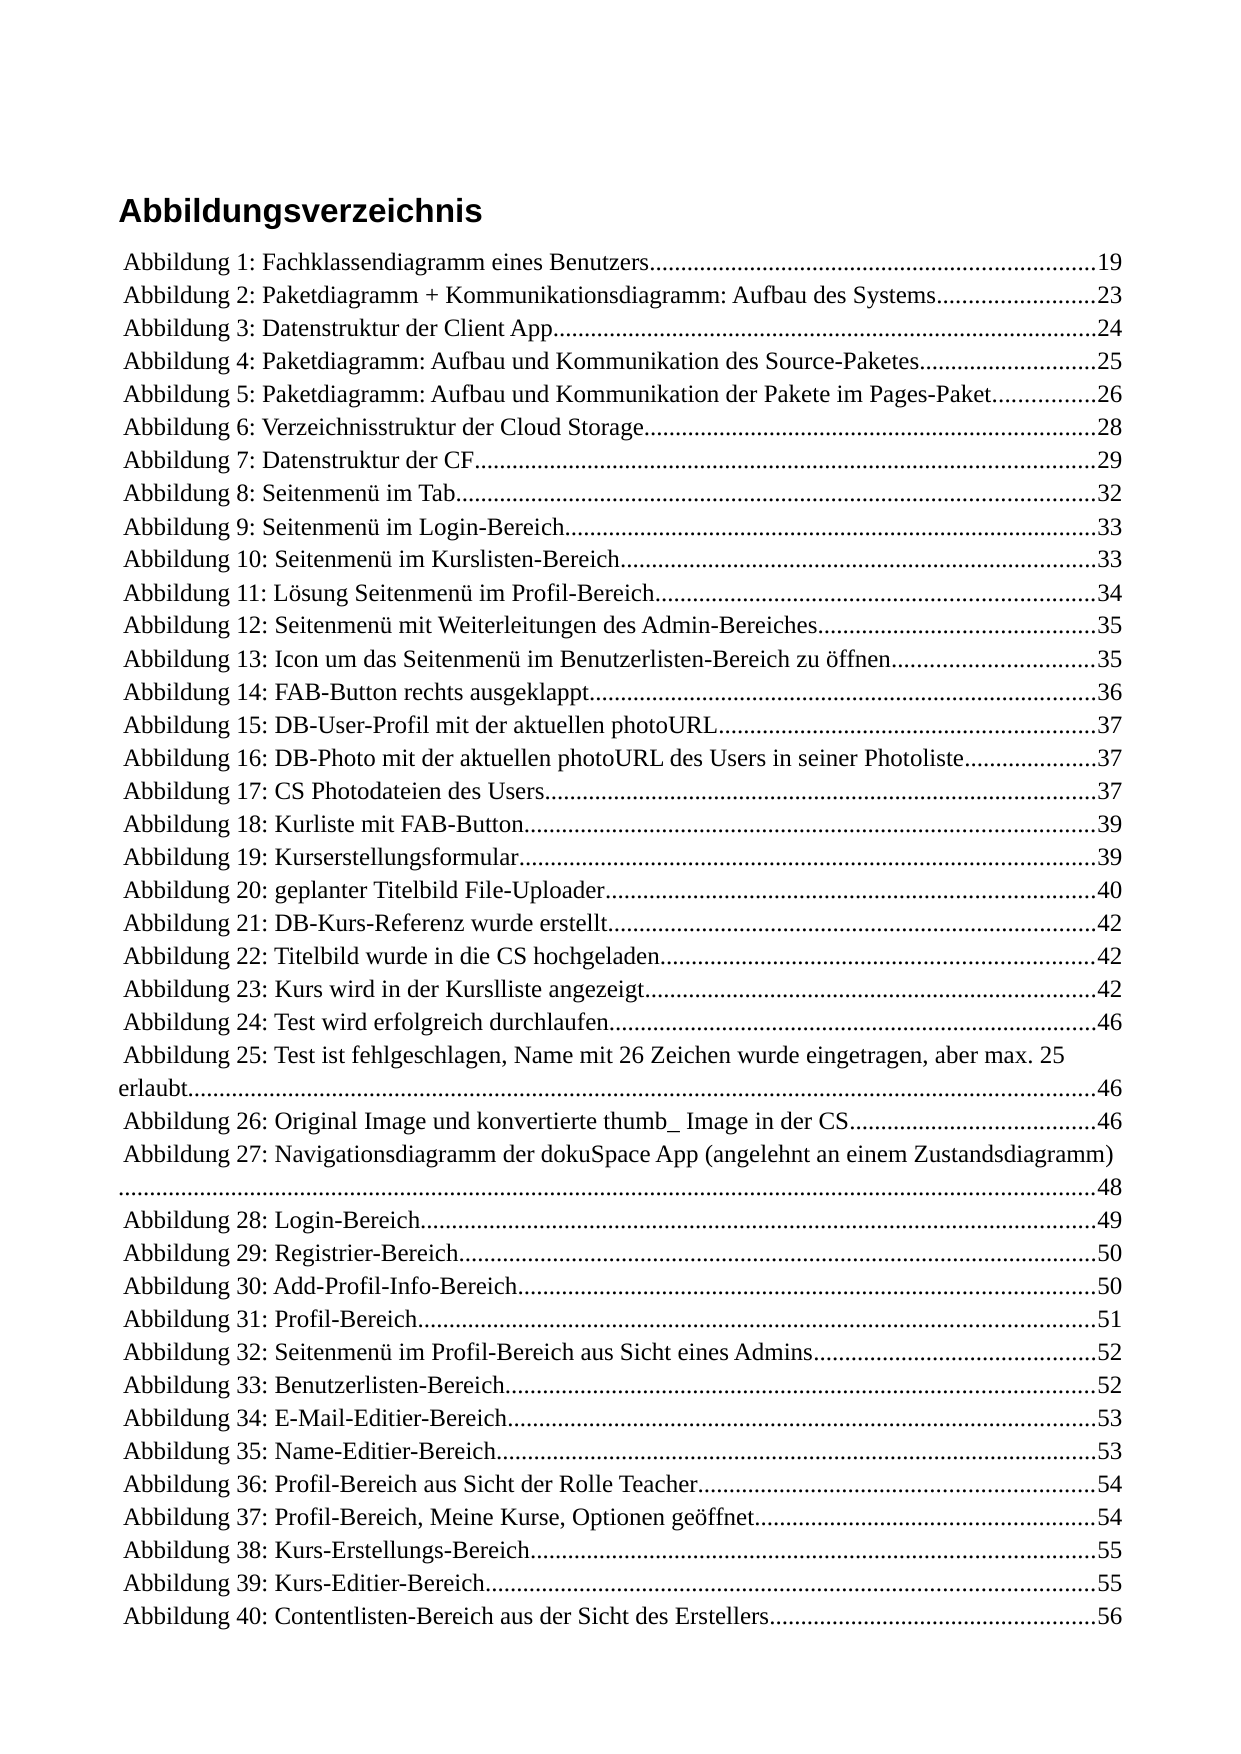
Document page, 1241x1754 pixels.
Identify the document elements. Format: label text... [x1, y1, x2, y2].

text Abbildung 5: Paketdiagramm: Aufbau und Kommunikation der Pakete im Pages-Paket 26 [118, 379, 1122, 408]
text Abbildung 32: Seitenmenü im Profil-Bereich aus Sicht eines Admins 52 [118, 1337, 1122, 1366]
text Abbildung 33: Benutzerlisten-Bereich 52 [118, 1370, 1122, 1399]
text Abbildung 3: Datenstruktur der Client App 24 [118, 313, 1122, 342]
text Abbildung 21: DB-Kurs-Referenz wurde erstellt 42 [118, 908, 1122, 937]
text Abbildung 16: DB-Photo mit der aktuellen photoURL des Users in seiner Photoliste 37 [118, 743, 1122, 771]
text Abbildung 20: geplanter Titelbild File-Uploader 40 [118, 875, 1122, 903]
text Abbildung 4: Paketdiagramm: Aufbau und Kommunikation des Source-Paketes 25 [118, 346, 1122, 375]
text Abbildung 2: Paketdiagramm + Kommunikationsdiagramm: Aufbau des Systems 23 [118, 280, 1122, 309]
text Abbildung 10: Seitenmenü im Kurslisten-Bereich 33 [118, 544, 1122, 573]
text Abbildung 23: Kurs wird in der Kurslliste angezeigt 42 [118, 974, 1122, 1003]
text Abbildung 25: Test ist fehlgeschlagen, Name mit 26 Zeichen wurde eingetragen, aber max. 25 erlaubt. 46 [118, 1040, 1122, 1102]
text Abbildung 19: Kurserstellungsformular 39 [118, 842, 1122, 871]
text Abbildung 14: FAB-Button rechts ausgeklappt 36 [118, 677, 1122, 705]
text Abbildung 38: Kurs-Erstellungs-Bereich 55 [118, 1535, 1122, 1564]
text Abbildung 36: Profil-Bereich aus Sicht der Rolle Teacher 54 [118, 1469, 1122, 1498]
text Abbildung 15: DB-User-Profil mit der aktuellen photoURL 37 [118, 710, 1122, 738]
text Abbildung 39: Kurs-Editier-Bereich 55 [118, 1568, 1122, 1597]
text Abbildung 30: Add-Profil-Info-Bereich 50 [118, 1271, 1122, 1300]
text Abbildung 8: Seitenmenü im Tab 32 [118, 478, 1122, 507]
text Abbildung 18: Kurliste mit FAB-Button 39 [118, 809, 1122, 837]
text Abbildung 35: Name-Editier-Bereich 53 [118, 1436, 1122, 1465]
text Abbildung 12: Seitenmenü mit Weiterleitungen des Admin-Bereiches 35 [118, 611, 1122, 639]
text Abbildung 27: Navigationsdiagramm der dokuSpace App (angelehnt an einem Zustandsdiagramm) 48 [118, 1139, 1122, 1201]
text Abbildung 26: Original Image und konvertierte thumb_ Image in der CS 46 [118, 1106, 1122, 1135]
text Abbildung 17: CS Photodateien des Users 37 [118, 776, 1122, 804]
text Abbildung 22: Titelbild wurde in die CS hochgeladen 42 [118, 941, 1122, 969]
text Abbildung 13: Icon um das Seitenmenü im Benutzerlisten-Bereich zu öffnen 35 [118, 644, 1122, 672]
subtitle Abbildungsverzeichnis [118, 191, 1122, 229]
text Abbildung 37: Profil-Bereich, Meine Kurse, Optionen geöffnet 54 [118, 1502, 1122, 1531]
text Abbildung 7: Datenstruktur der CF 29 [118, 446, 1122, 474]
text Abbildung 34: E-Mail-Editier-Bereich 53 [118, 1403, 1122, 1432]
text Abbildung 24: Test wird erfolgreich durchlaufen 46 [118, 1007, 1122, 1036]
text Abbildung 1: Fachklassendiagramm eines Benutzers 19 [118, 247, 1122, 276]
text Abbildung 29: Registrier-Bereich 50 [118, 1238, 1122, 1267]
text Abbildung 28: Login-Bereich 49 [118, 1205, 1122, 1234]
text Abbildung 31: Profil-Bereich 51 [118, 1304, 1122, 1333]
text Abbildung 40: Contentlisten-Bereich aus der Sicht des Erstellers 56 [118, 1601, 1122, 1630]
text Abbildung 9: Seitenmenü im Login-Bereich 33 [118, 512, 1122, 540]
text Abbildung 11: Lösung Seitenmenü im Profil-Bereich 34 [118, 578, 1122, 606]
text Abbildung 6: Verzeichnisstruktur der Cloud Storage 28 [118, 412, 1122, 441]
